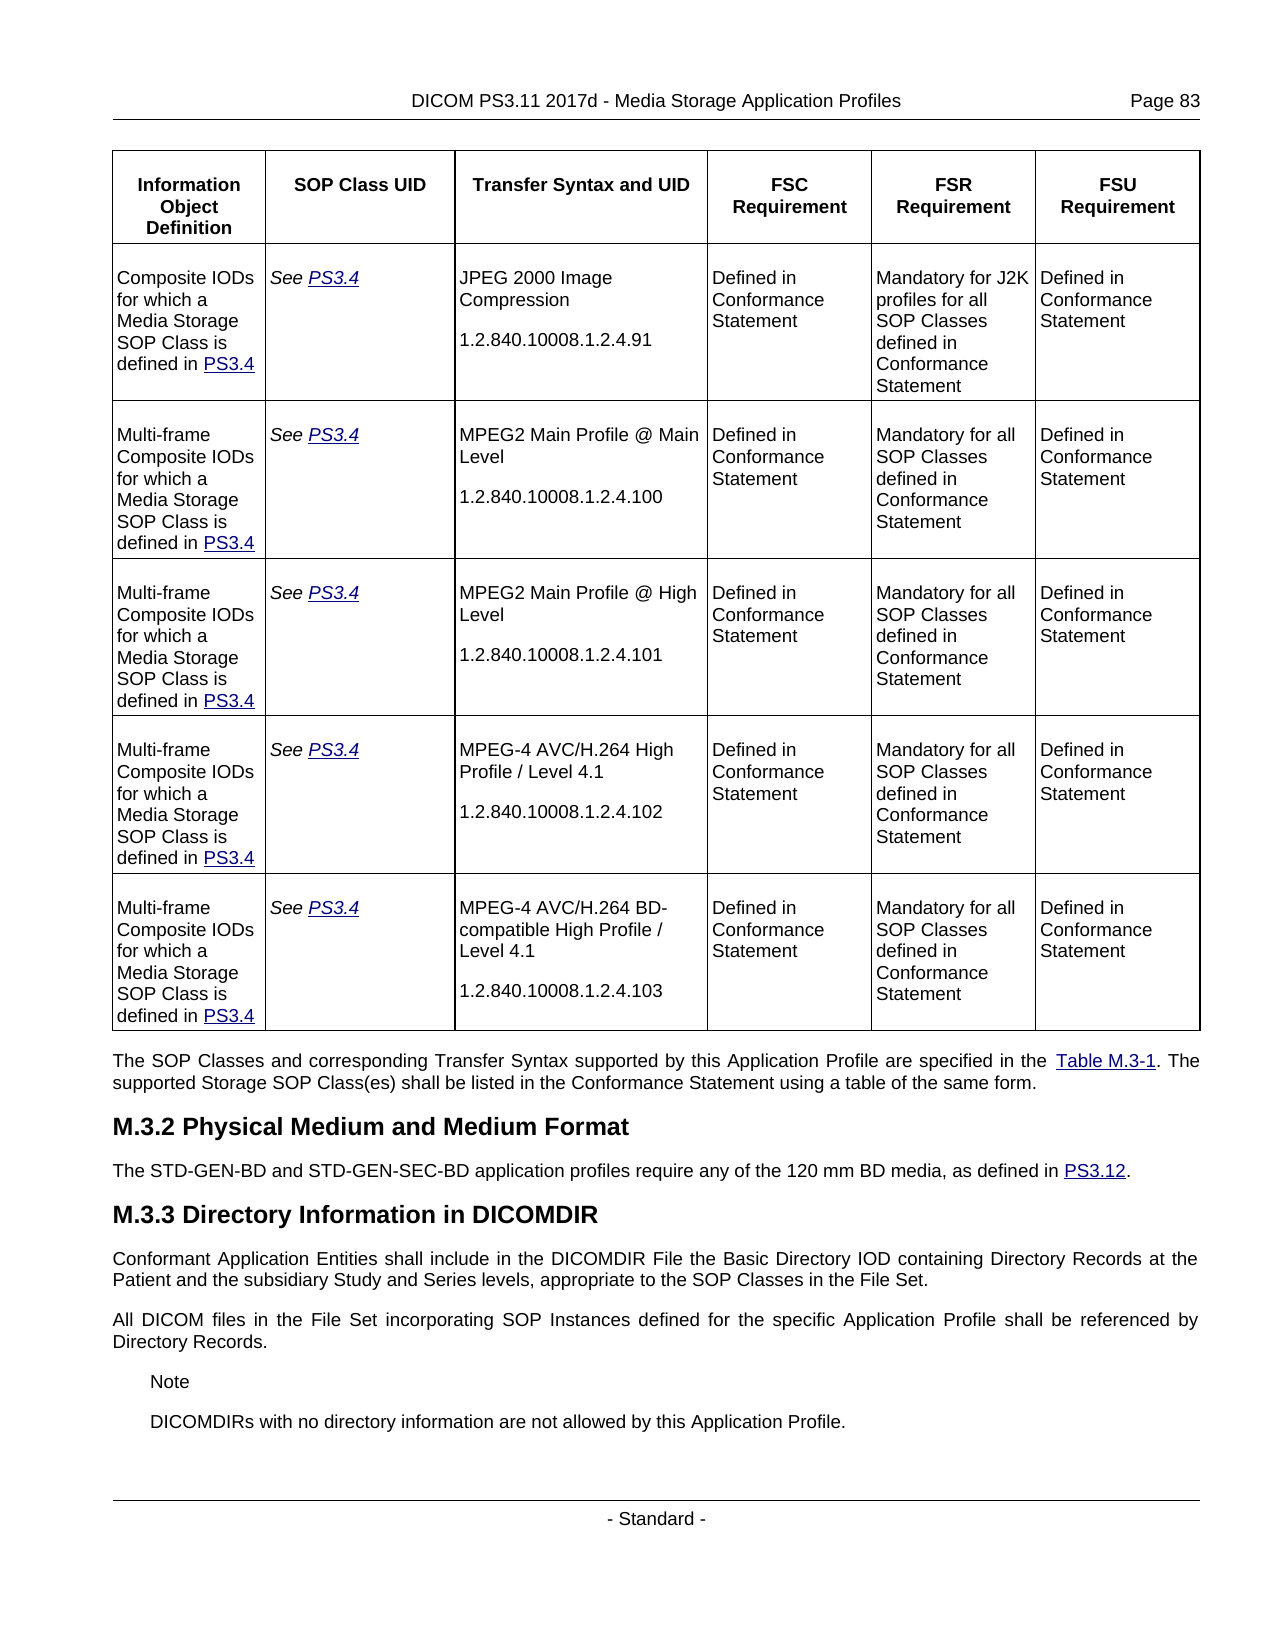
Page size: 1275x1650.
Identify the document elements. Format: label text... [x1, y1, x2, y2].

table_cell Mandatory for all SOP Classes defined in Conformance Statement [872, 716, 1035, 873]
text DICOMDIRs with no directory information are not allowed by this Application Profile. [150, 1411, 1162, 1433]
table_cell Defined in Conformance Statement [708, 716, 871, 873]
table_cell Multi-frame Composite IODs for which a Media Storage SOP Class is defined in PS3.4 [113, 401, 265, 558]
table_cell See PS3.4 [266, 401, 454, 558]
table_cell Mandatory for all SOP Classes defined in Conformance Statement [872, 559, 1035, 715]
table_cell Defined in Conformance Statement [708, 874, 871, 1030]
table_header FSR Requirement [872, 151, 1035, 243]
table_cell Defined in Conformance Statement [1036, 874, 1199, 1030]
table_cell Multi-frame Composite IODs for which a Media Storage SOP Class is defined in PS3.4 [113, 716, 265, 873]
table_cell See PS3.4 [266, 559, 454, 715]
table_cell Multi-frame Composite IODs for which a Media Storage SOP Class is defined in PS3.4 [113, 559, 265, 715]
table_cell See PS3.4 [266, 244, 454, 400]
table_header Transfer Syntax and UID [456, 151, 707, 243]
text M.3.2 Physical Medium and Medium Format [112, 1112, 1200, 1141]
text The SOP Classes and corresponding Transfer Syntax supported by this Application Profile are specified in the Table M.3-1. The supported Storage SOP Class(es) shall be listed in the Conformance Statement using a table of the same form. [112, 1050, 1200, 1093]
table_cell MPEG2 Main Profile @ Main Level 1.2.840.10008.1.2.4.100 [456, 401, 707, 558]
text The STD-GEN-BD and STD-GEN-SEC-BD application profiles require any of the 120 mm BD media, as defined in PS3.12. [112, 1159, 1200, 1181]
table_cell JPEG 2000 Image Compression 1.2.840.10008.1.2.4.91 [456, 244, 707, 400]
table_cell See PS3.4 [266, 716, 454, 873]
table_cell Mandatory for all SOP Classes defined in Conformance Statement [872, 874, 1035, 1030]
table_cell Defined in Conformance Statement [1036, 716, 1199, 873]
table_header Information Object Definition [113, 151, 265, 243]
table_cell Defined in Conformance Statement [1036, 401, 1199, 558]
table_cell Defined in Conformance Statement [1036, 559, 1199, 715]
table_cell MPEG2 Main Profile @ High Level 1.2.840.10008.1.2.4.101 [456, 559, 707, 715]
table_cell Mandatory for J2K profiles for all SOP Classes defined in Conformance Statement [872, 244, 1035, 400]
table_cell Defined in Conformance Statement [708, 559, 871, 715]
text M.3.3 Directory Information in DICOMDIR [112, 1200, 1200, 1228]
text All DICOM files in the File Set incorporating SOP Instances defined for the specific Application Profile shall be referenced by Directory Records. [112, 1309, 1200, 1352]
table_cell MPEG-4 AVC/H.264 BD-compatible High Profile / Level 4.1 1.2.840.10008.1.2.4.103 [456, 874, 707, 1030]
table_header SOP Class UID [266, 151, 454, 243]
table_cell Defined in Conformance Statement [1036, 244, 1199, 400]
table_cell Defined in Conformance Statement [708, 401, 871, 558]
table_cell Mandatory for all SOP Classes defined in Conformance Statement [872, 401, 1035, 558]
table_cell See PS3.4 [266, 874, 454, 1030]
table_header FSC Requirement [708, 151, 871, 243]
table_header FSU Requirement [1036, 151, 1199, 243]
table_cell Composite IODs for which a Media Storage SOP Class is defined in PS3.4 [113, 244, 265, 400]
table_cell MPEG-4 AVC/H.264 High Profile / Level 4.1 1.2.840.10008.1.2.4.102 [456, 716, 707, 873]
text Conformant Application Entities shall include in the DICOMDIR File the Basic Directory IOD containing Directory Records at the Patient and the subsidiary Study and Series levels, appropriate to the SOP Classes in the File Set. [112, 1247, 1200, 1290]
table_cell Multi-frame Composite IODs for which a Media Storage SOP Class is defined in PS3.4 [113, 874, 265, 1030]
table_cell Defined in Conformance Statement [708, 244, 871, 400]
text Note [150, 1371, 1162, 1393]
